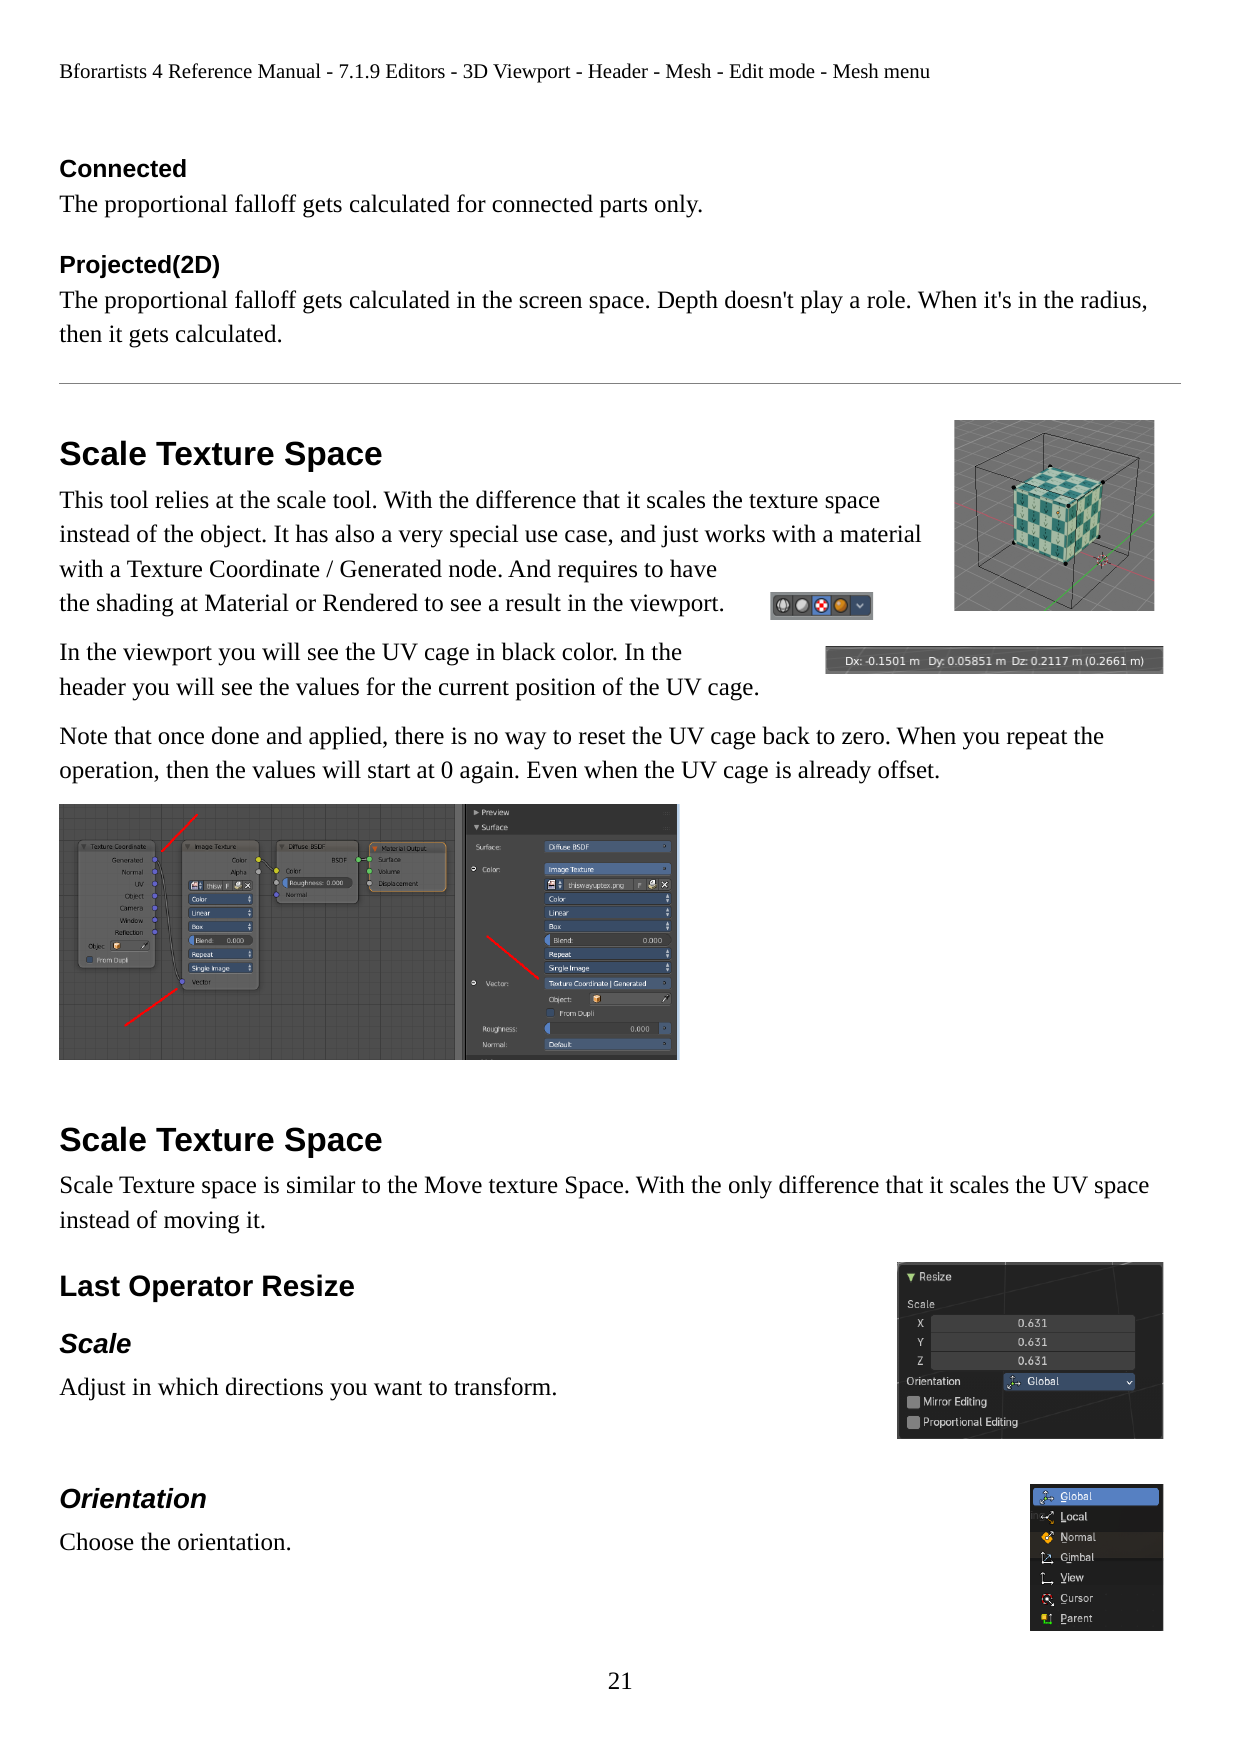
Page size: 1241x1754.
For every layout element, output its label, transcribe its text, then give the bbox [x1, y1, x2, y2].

subtitle [1155, 433, 1181, 472]
text Note that once done and applied, there is no way to reset the UV cage back to zero. When you repeat the operation, then the values will start at 0 again. Even when the UV cage is already offset. [59, 721, 1181, 784]
subtitle Connected [59, 154, 1181, 182]
text In the viewport you will see the UV cage in black color. In the header you will see the values for the current position of the UV cage. [59, 637, 1181, 700]
subtitle Projected(2D) [59, 250, 1181, 279]
text Choose the orientation. [59, 1527, 1030, 1556]
text Adjust in which directions you want to transform. [59, 1372, 897, 1401]
picture [59, 804, 680, 1060]
subtitle Scale Texture Space [59, 1119, 1181, 1158]
picture [954, 420, 1155, 611]
subtitle Last Operator Resize [59, 1269, 897, 1303]
subtitle Scale [59, 1328, 897, 1359]
text This tool relies at the scale tool. With the difference that it scales the texture space instead of the object. It has also a very special use case, and just works with a material with a Texture Coordinate / Generated node. And requires to have the shading at Material or Rendered to see a result in the viewport. [59, 485, 1181, 617]
text [1164, 1527, 1181, 1556]
text Scale Texture space is similar to the Move texture Space. With the only difference that it scales the UV space instead of moving it. [59, 1171, 1181, 1234]
subtitle Scale Texture Space [59, 433, 954, 472]
picture [897, 1262, 1164, 1439]
picture [770, 592, 874, 620]
subtitle Orientation [59, 1483, 1181, 1514]
subtitle [1164, 1269, 1181, 1303]
text The proportional falloff gets calculated for connected parts only. [59, 189, 1181, 217]
subtitle [1164, 1328, 1181, 1359]
picture [1030, 1484, 1164, 1631]
text The proportional falloff gets calculated in the screen space. Depth doesn't play a role. When it's in the radius, then it gets calculated. [59, 285, 1181, 348]
picture [825, 646, 1164, 674]
